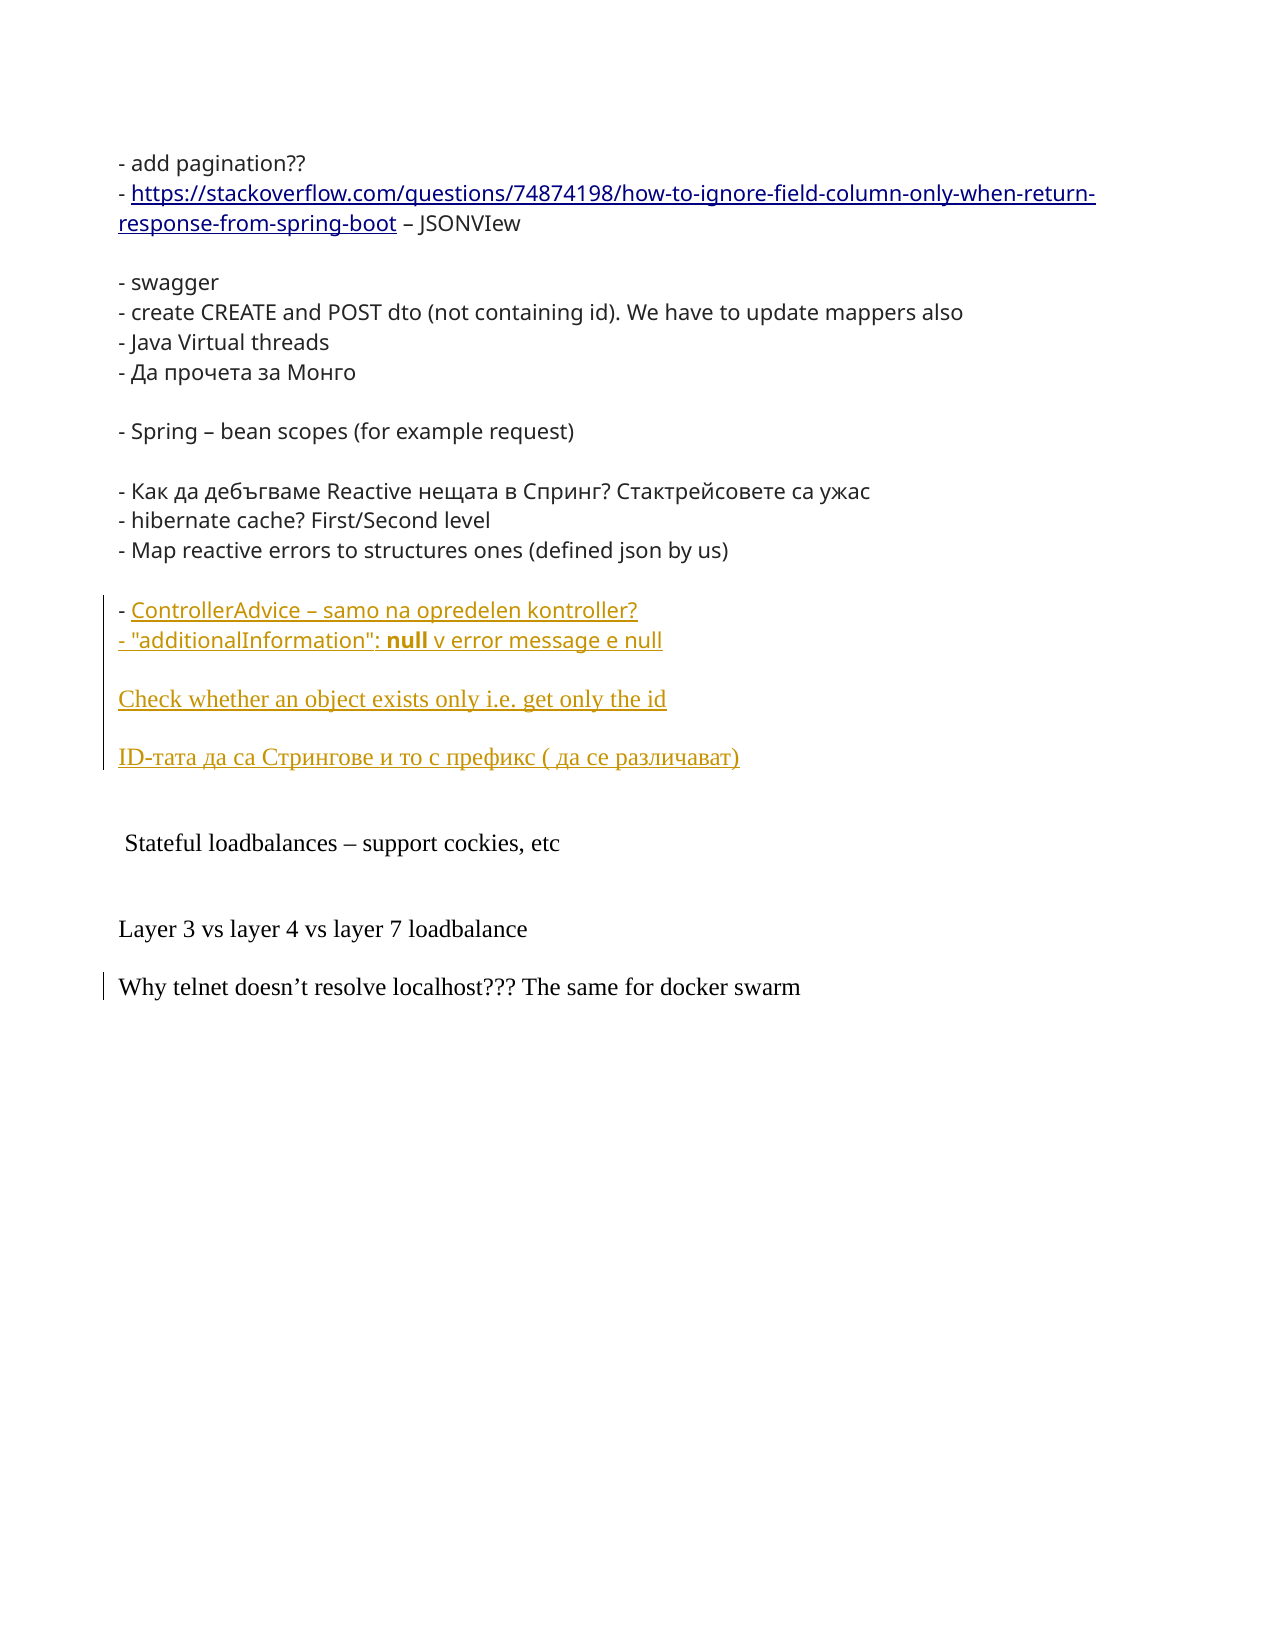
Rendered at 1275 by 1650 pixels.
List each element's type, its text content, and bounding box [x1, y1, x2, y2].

text Stateful loadbalances – support cockies, etc [118, 828, 1157, 857]
text - Spring – bean scopes (for example request) [118, 416, 1157, 446]
text ID-тата да са Стрингове и то с префикс ( да се различават) [118, 742, 1157, 770]
text - swagger [118, 267, 1157, 297]
text - "additionalInformation": null v error message e null [118, 624, 1157, 654]
text - https://stackoverflow.com/questions/74874198/how-to-ignore-field-column-only-when-return-response-from-spring-boot – JSONVIew [118, 178, 1157, 237]
text - Map reactive errors to structures ones (defined json by us) [118, 535, 1157, 565]
text Check whether an object exists only i.e. get only the id [118, 684, 1157, 713]
text - ControllerAdvice – samo na opredelen kontroller? [118, 595, 1157, 624]
text Why telnet doesn’t resolve localhost??? The same for docker swarm [118, 972, 1157, 1000]
text - add pagination?? [118, 148, 1157, 178]
text Layer 3 vs layer 4 vs layer 7 loadbalance [118, 914, 1157, 943]
text - Java Virtual threads [118, 327, 1157, 356]
text - Да прочета за Монго [118, 356, 1157, 386]
text - Как да дебъгваме Reactive нещата в Спринг? Стактрейсовете са ужас [118, 476, 1157, 505]
text - create CREATE and POST dto (not containing id). We have to update mappers also [118, 297, 1157, 327]
text - hibernate cache? First/Second level [118, 505, 1157, 535]
